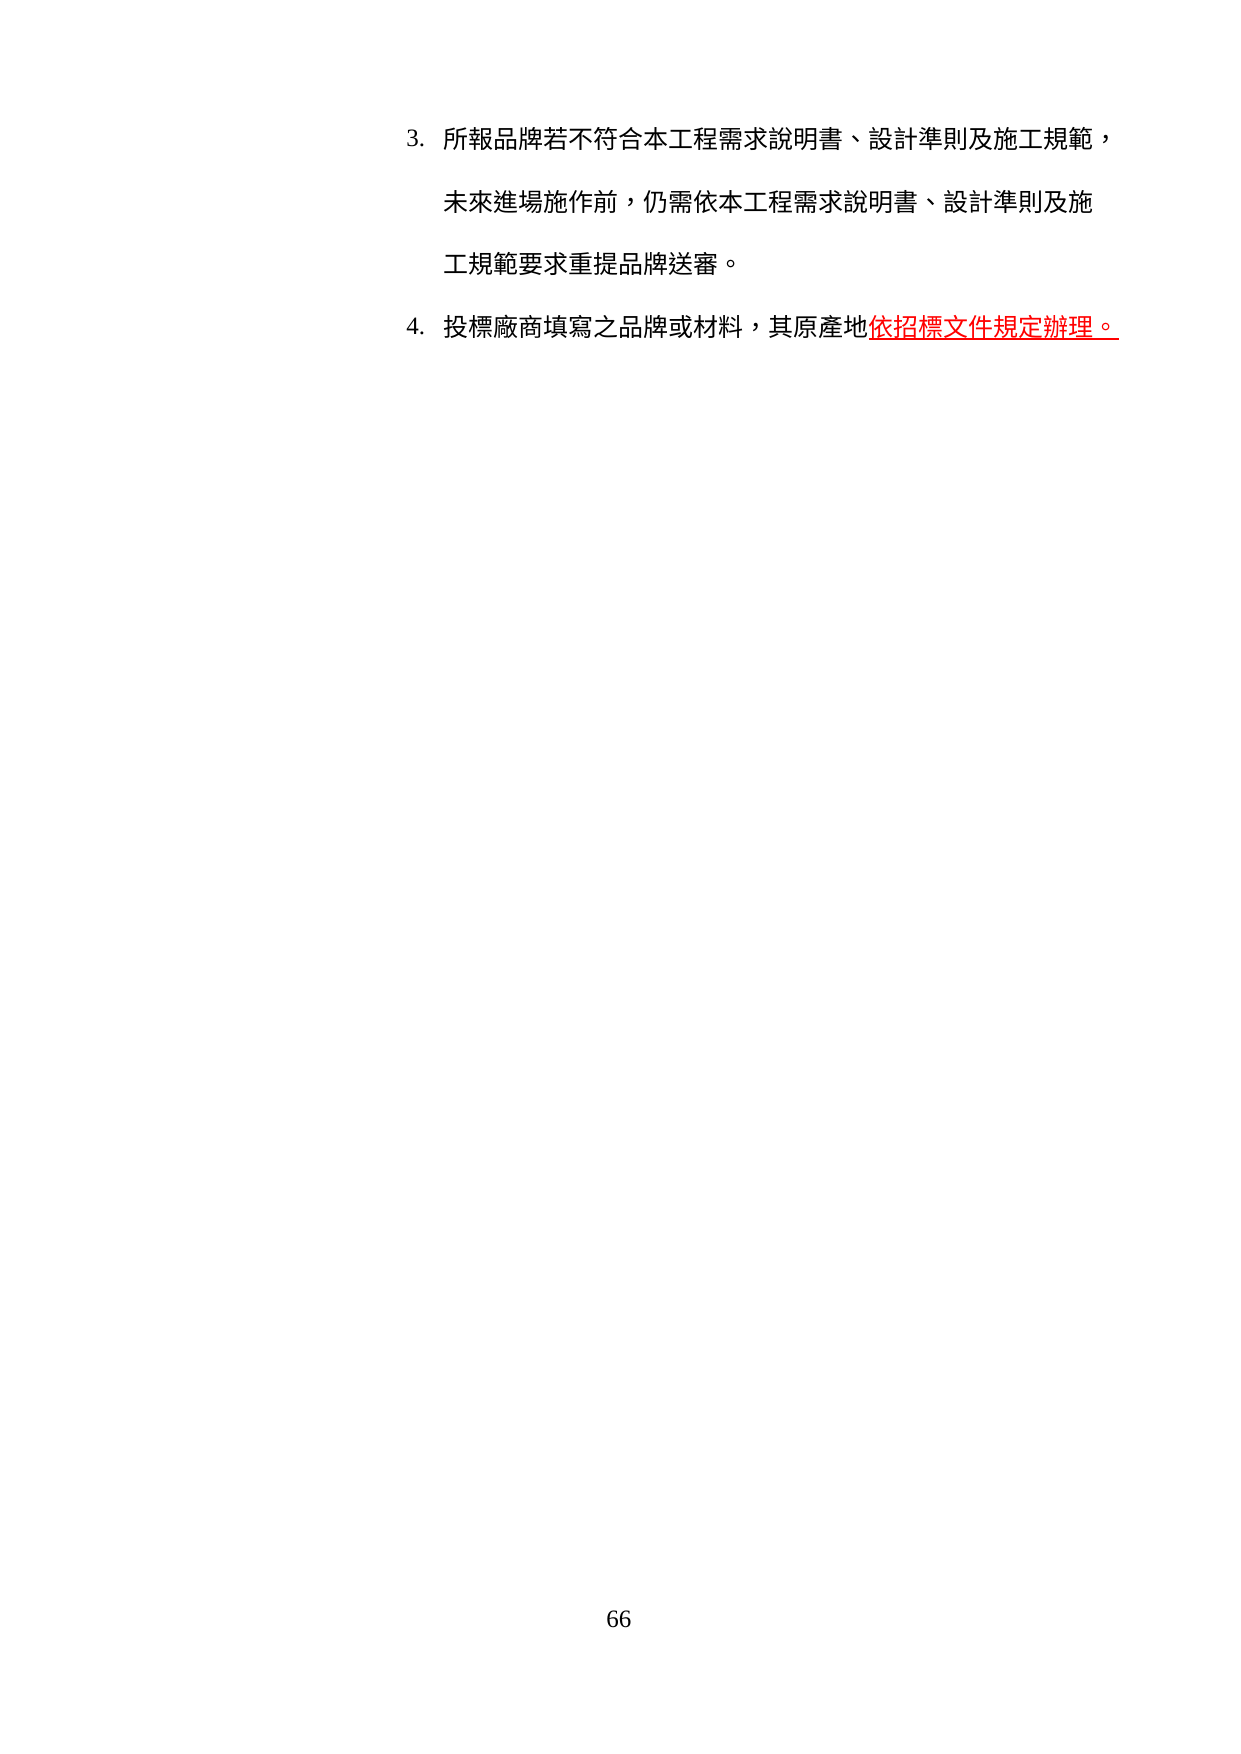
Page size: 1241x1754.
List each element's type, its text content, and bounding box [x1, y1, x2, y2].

list 所報品牌若不符合本工程需求說明書、設計準則及施工規範，未來進場施作前，仍需依本工程需求說明書、設計準則及施工規範要求重提品牌送審。 [406, 96, 1106, 284]
list 投標廠商填寫之品牌或材料，其原產地依招標文件規定辦理。 [406, 284, 1106, 346]
